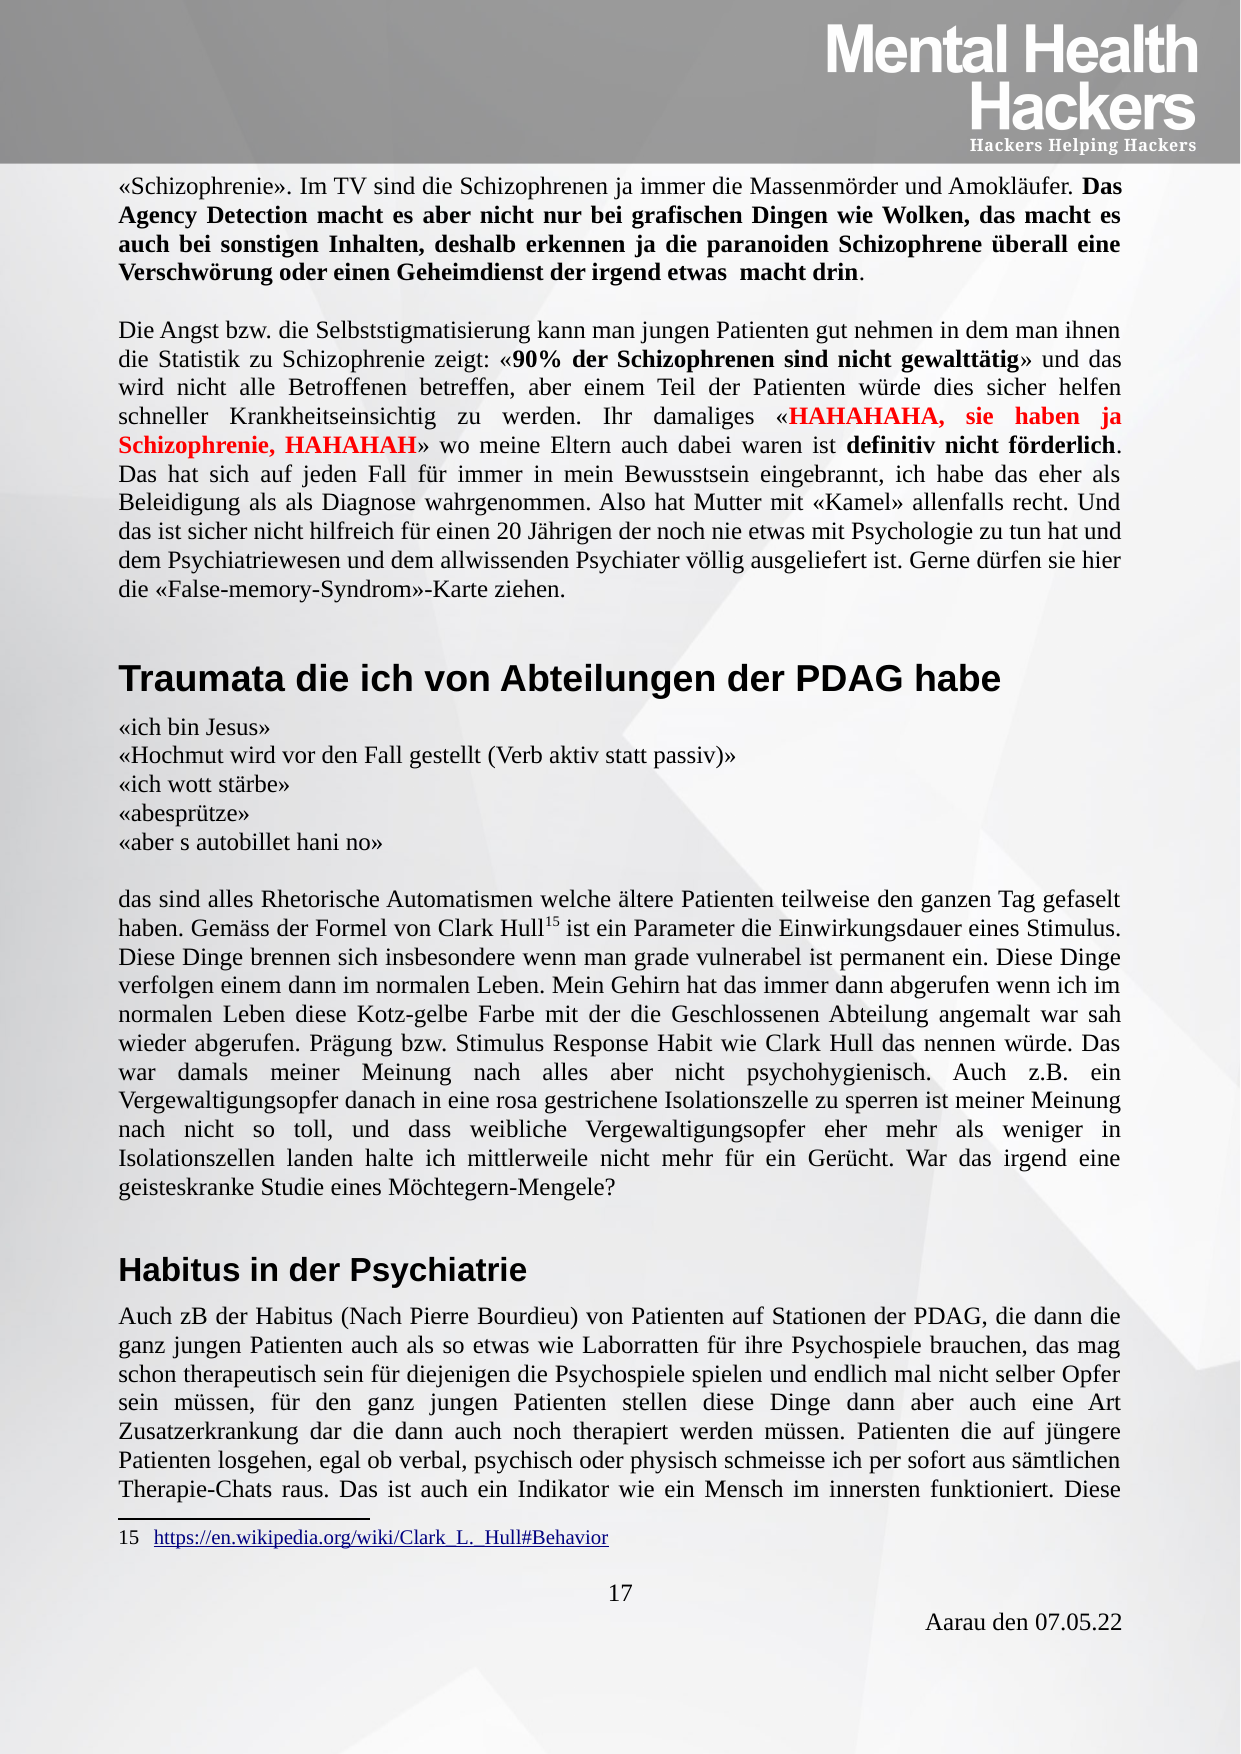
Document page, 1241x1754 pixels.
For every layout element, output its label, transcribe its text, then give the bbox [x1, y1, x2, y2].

text Auch zB der Habitus (Nach Pierre Bourdieu) von Patienten auf Stationen der PDAG, die dann die ganz jungen Patienten auch als so etwas wie Laborratten für ihre Psychospiele brauchen, das mag schon therapeutisch sein für diejenigen die Psychospiele spielen und endlich mal nicht selber Opfer sein müssen, für den ganz jungen Patienten stellen diese Dinge dann aber auch eine Art Zusatzerkrankung dar die dann auch noch therapiert werden müssen. Patienten die auf jüngere Patienten losgehen, egal ob verbal, psychisch oder physisch schmeisse ich per sofort aus sämtlichen Therapie-Chats raus. Das ist auch ein Indikator wie ein Mensch im innersten funktioniert. Diese [118, 1301, 1122, 1502]
picture [0, 0, 1241, 1754]
text Die Angst bzw. die Selbststigmatisierung kann man jungen Patienten gut nehmen in dem man ihnen die Statistik zu Schizophrenie zeigt: «90% der Schizophrenen sind nicht gewalttätig» und das wird nicht alle Betroffenen betreffen, aber einem Teil der Patienten würde dies sicher helfen schneller Krankheitseinsichtig zu werden. Ihr damaliges «HAHAHAHA, sie haben ja Schizophrenie, HAHAHAH» wo meine Eltern auch dabei waren ist definitiv nicht förderlich. Das hat sich auf jeden Fall für immer in mein Bewusstsein eingebrannt, ich habe das eher als Beleidigung als als Diagnose wahrgenommen. Also hat Mutter mit «Kamel» allenfalls recht. Und das ist sicher nicht hilfreich für einen 20 Jährigen der noch nie etwas mit Psychologie zu tun hat und dem Psychiatriewesen und dem allwissenden Psychiater völlig ausgeliefert ist. Gerne dürfen sie hier die «False-memory-Syndrom»-Karte ziehen. [118, 315, 1122, 602]
subtitle Habitus in der Psychiatrie [118, 1250, 1122, 1289]
text «Hochmut wird vor den Fall gestellt (Verb aktiv statt passiv)» [118, 741, 1122, 769]
text das sind alles Rhetorische Automatismen welche ältere Patienten teilweise den ganzen Tag gefaselt haben. Gemäss der Formel von Clark Hull ist ein Parameter die Einwirkungsdauer eines Stimulus. Diese Dinge brennen sich insbesondere wenn man grade vulnerabel ist permanent ein. Diese Dinge verfolgen einem dann im normalen Leben. Mein Gehirn hat das immer dann abgerufen wenn ich im normalen Leben diese Kotz-gelbe Farbe mit der die Geschlossenen Abteilung angemalt war sah wieder abgerufen. Prägung bzw. Stimulus Response Habit wie Clark Hull das nennen würde. Das war damals meiner Meinung nach alles aber nicht psychohygienisch. Auch z.B. ein Vergewaltigungsopfer danach in eine rosa gestrichene Isolationszelle zu sperren ist meiner Meinung nach nicht so toll, und dass weibliche Vergewaltigungsopfer eher mehr als weniger in Isolationszellen landen halte ich mittlerweile nicht mehr für ein Gerücht. War das irgend eine geisteskranke Studie eines Möchtegern-Mengele? [118, 884, 1122, 1201]
text https://en.wikipedia.org/wiki/Clark_L._Hull#Behavior [118, 1525, 1122, 1549]
text «ich bin Jesus» [118, 712, 1122, 741]
text «Schizophrenie». Im TV sind die Schizophrenen ja immer die Massenmörder und Amokläufer. Das Agency Detection macht es aber nicht nur bei grafischen Dingen wie Wolken, das macht es auch bei sonstigen Inhalten, deshalb erkennen ja die paranoiden Schizophrene überall eine Verschwörung oder einen Geheimdienst der irgend etwas macht drin. [118, 171, 1122, 286]
text «aber s autobillet hani no» [118, 827, 1122, 856]
text «abesprütze» [118, 798, 1122, 827]
text «ich wott stärbe» [118, 769, 1122, 798]
subtitle Traumata die ich von Abteilungen der PDAG habe [118, 656, 1122, 699]
